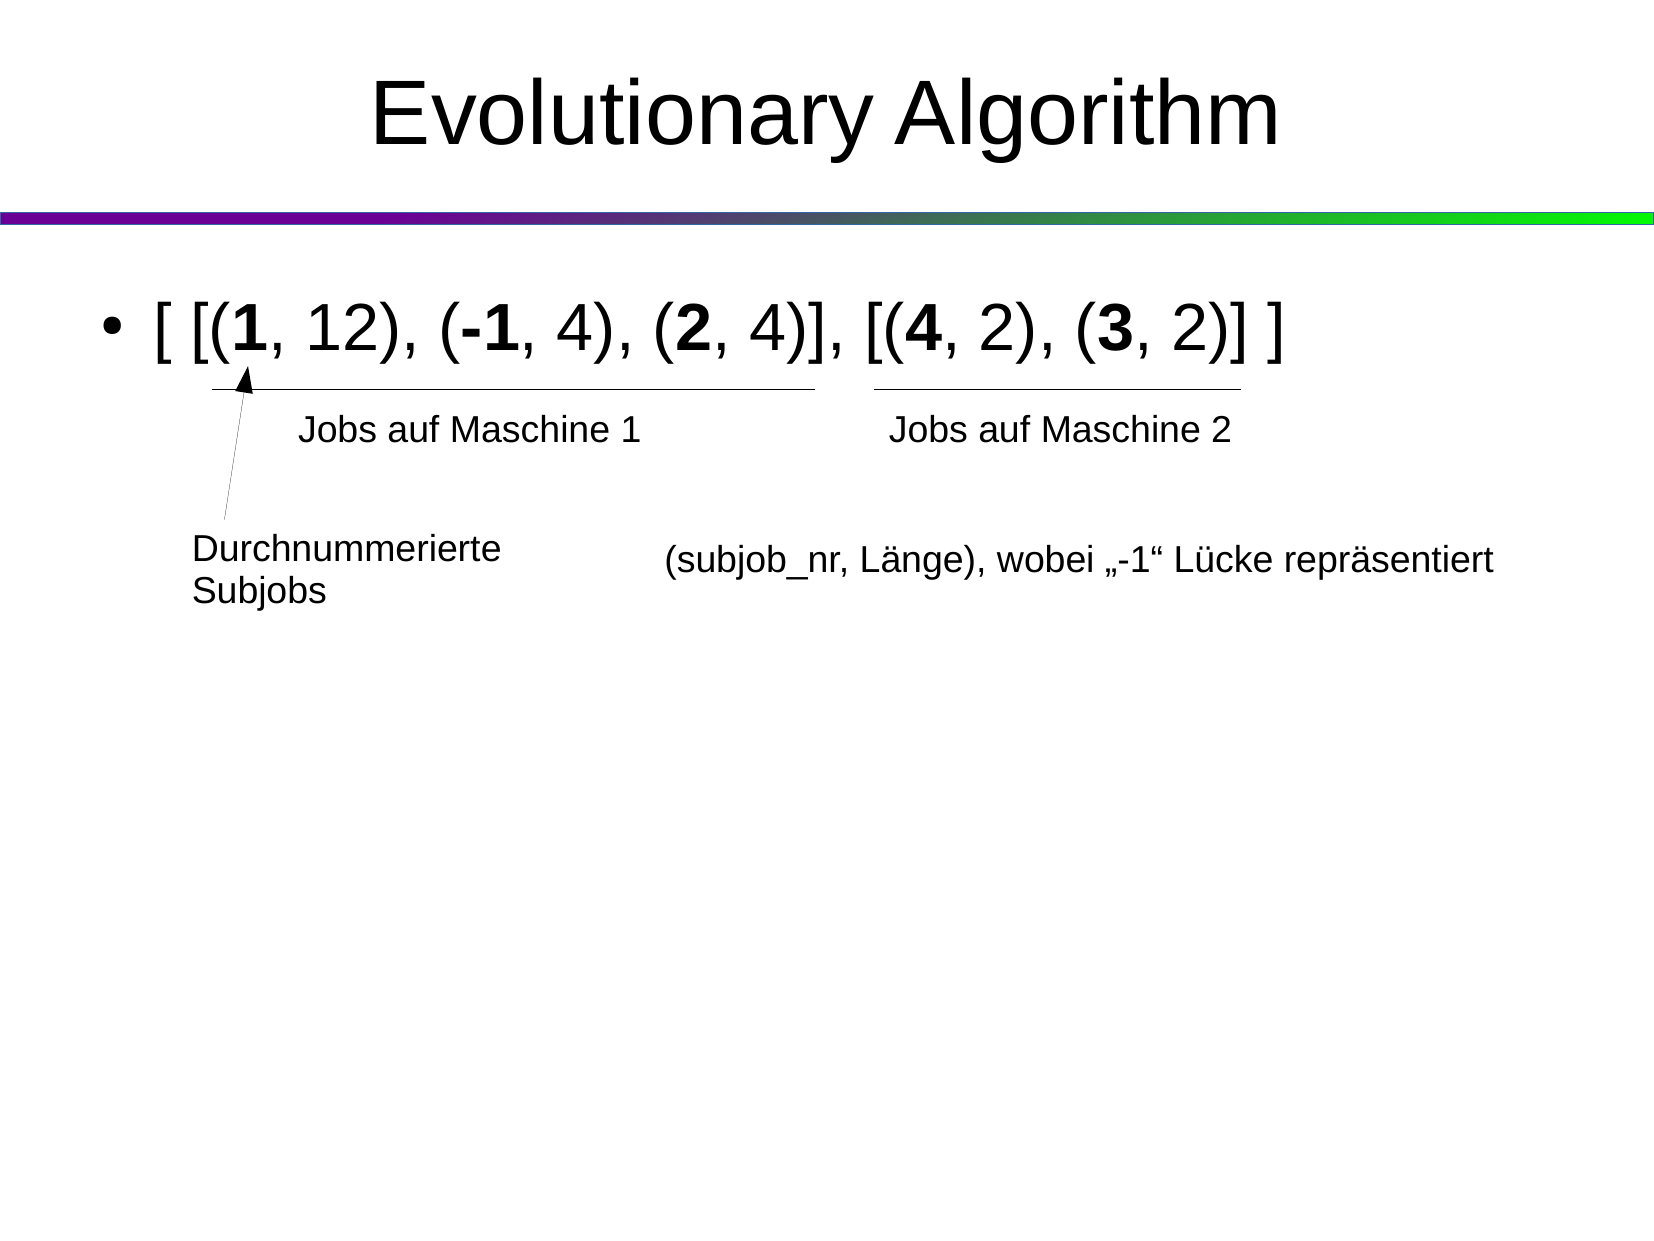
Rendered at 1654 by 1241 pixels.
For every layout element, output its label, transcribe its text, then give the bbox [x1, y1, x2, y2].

list [ [(1, 12), (-1, 4), (2, 4)], [(4, 2), (3, 2)] ] [82, 290, 1571, 1010]
text_box Durchnummerierte Subjobs [177, 519, 556, 626]
title Evolutionary Algorithm [82, 49, 1571, 178]
text_box Jobs auf Maschine 2 [874, 401, 1347, 459]
text_box (subjob_nr, Länge), wobei „-1“ Lücke repräsentiert [649, 531, 1548, 591]
text_box Jobs auf Maschine 1 [283, 401, 756, 459]
